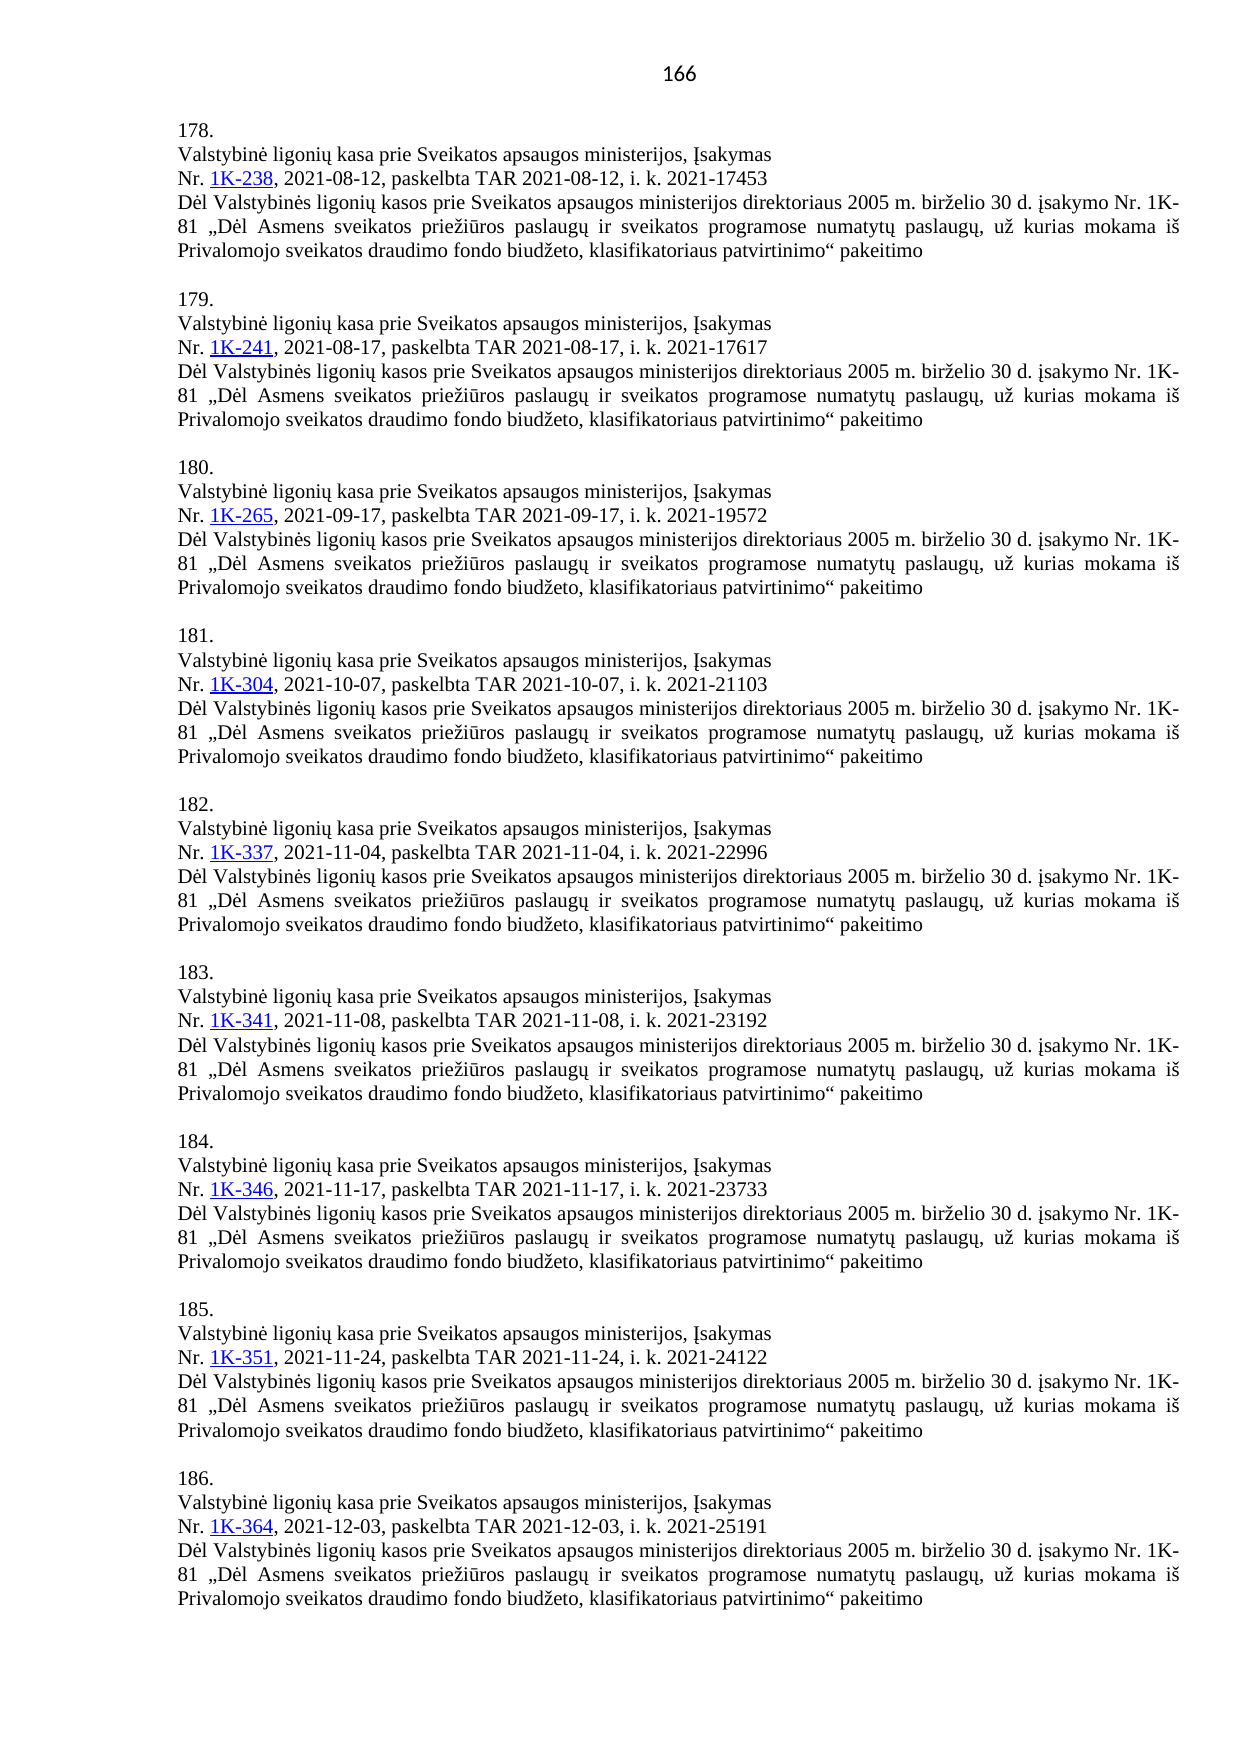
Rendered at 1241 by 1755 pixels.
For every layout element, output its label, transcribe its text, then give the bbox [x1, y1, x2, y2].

text Valstybinė ligonių kasa prie Sveikatos apsaugos ministerijos, Įsakymas [177, 1153, 1181, 1177]
text Dėl Valstybinės ligonių kasos prie Sveikatos apsaugos ministerijos direktoriaus 2005 m. birželio 30 d. įsakymo Nr. 1K-81 „Dėl Asmens sveikatos priežiūros paslaugų ir sveikatos programose numatytų paslaugų, už kurias mokama iš Privalomojo sveikatos draudimo fondo biudžeto, klasifikatoriaus patvirtinimo“ pakeitimo [177, 1538, 1181, 1610]
text Nr. 1K-341, 2021-11-08, paskelbta TAR 2021-11-08, i. k. 2021-23192 [177, 1008, 1181, 1032]
text Dėl Valstybinės ligonių kasos prie Sveikatos apsaugos ministerijos direktoriaus 2005 m. birželio 30 d. įsakymo Nr. 1K-81 „Dėl Asmens sveikatos priežiūros paslaugų ir sveikatos programose numatytų paslaugų, už kurias mokama iš Privalomojo sveikatos draudimo fondo biudžeto, klasifikatoriaus patvirtinimo“ pakeitimo [177, 527, 1181, 599]
text 184. [177, 1129, 1181, 1153]
text 179. [177, 287, 1181, 311]
text Valstybinė ligonių kasa prie Sveikatos apsaugos ministerijos, Įsakymas [177, 479, 1181, 503]
text Valstybinė ligonių kasa prie Sveikatos apsaugos ministerijos, Įsakymas [177, 1490, 1181, 1514]
text Valstybinė ligonių kasa prie Sveikatos apsaugos ministerijos, Įsakymas [177, 647, 1181, 672]
text 185. [177, 1297, 1181, 1321]
text Dėl Valstybinės ligonių kasos prie Sveikatos apsaugos ministerijos direktoriaus 2005 m. birželio 30 d. įsakymo Nr. 1K-81 „Dėl Asmens sveikatos priežiūros paslaugų ir sveikatos programose numatytų paslaugų, už kurias mokama iš Privalomojo sveikatos draudimo fondo biudžeto, klasifikatoriaus patvirtinimo“ pakeitimo [177, 864, 1181, 936]
text 183. [177, 960, 1181, 984]
text Dėl Valstybinės ligonių kasos prie Sveikatos apsaugos ministerijos direktoriaus 2005 m. birželio 30 d. įsakymo Nr. 1K-81 „Dėl Asmens sveikatos priežiūros paslaugų ir sveikatos programose numatytų paslaugų, už kurias mokama iš Privalomojo sveikatos draudimo fondo biudžeto, klasifikatoriaus patvirtinimo“ pakeitimo [177, 1032, 1181, 1105]
text Dėl Valstybinės ligonių kasos prie Sveikatos apsaugos ministerijos direktoriaus 2005 m. birželio 30 d. įsakymo Nr. 1K-81 „Dėl Asmens sveikatos priežiūros paslaugų ir sveikatos programose numatytų paslaugų, už kurias mokama iš Privalomojo sveikatos draudimo fondo biudžeto, klasifikatoriaus patvirtinimo“ pakeitimo [177, 1201, 1181, 1273]
text 186. [177, 1466, 1181, 1490]
text Nr. 1K-351, 2021-11-24, paskelbta TAR 2021-11-24, i. k. 2021-24122 [177, 1345, 1181, 1369]
text Dėl Valstybinės ligonių kasos prie Sveikatos apsaugos ministerijos direktoriaus 2005 m. birželio 30 d. įsakymo Nr. 1K-81 „Dėl Asmens sveikatos priežiūros paslaugų ir sveikatos programose numatytų paslaugų, už kurias mokama iš Privalomojo sveikatos draudimo fondo biudžeto, klasifikatoriaus patvirtinimo“ pakeitimo [177, 359, 1181, 431]
text Valstybinė ligonių kasa prie Sveikatos apsaugos ministerijos, Įsakymas [177, 142, 1181, 166]
text 180. [177, 455, 1181, 479]
text Nr. 1K-364, 2021-12-03, paskelbta TAR 2021-12-03, i. k. 2021-25191 [177, 1514, 1181, 1538]
text Nr. 1K-241, 2021-08-17, paskelbta TAR 2021-08-17, i. k. 2021-17617 [177, 335, 1181, 359]
text Dėl Valstybinės ligonių kasos prie Sveikatos apsaugos ministerijos direktoriaus 2005 m. birželio 30 d. įsakymo Nr. 1K-81 „Dėl Asmens sveikatos priežiūros paslaugų ir sveikatos programose numatytų paslaugų, už kurias mokama iš Privalomojo sveikatos draudimo fondo biudžeto, klasifikatoriaus patvirtinimo“ pakeitimo [177, 1369, 1181, 1442]
text Nr. 1K-304, 2021-10-07, paskelbta TAR 2021-10-07, i. k. 2021-21103 [177, 672, 1181, 696]
text 178. [177, 118, 1181, 142]
text Valstybinė ligonių kasa prie Sveikatos apsaugos ministerijos, Įsakymas [177, 816, 1181, 840]
text Nr. 1K-238, 2021-08-12, paskelbta TAR 2021-08-12, i. k. 2021-17453 [177, 166, 1181, 190]
text Nr. 1K-337, 2021-11-04, paskelbta TAR 2021-11-04, i. k. 2021-22996 [177, 840, 1181, 864]
text 181. [177, 623, 1181, 647]
text Dėl Valstybinės ligonių kasos prie Sveikatos apsaugos ministerijos direktoriaus 2005 m. birželio 30 d. įsakymo Nr. 1K-81 „Dėl Asmens sveikatos priežiūros paslaugų ir sveikatos programose numatytų paslaugų, už kurias mokama iš Privalomojo sveikatos draudimo fondo biudžeto, klasifikatoriaus patvirtinimo“ pakeitimo [177, 696, 1181, 768]
text Dėl Valstybinės ligonių kasos prie Sveikatos apsaugos ministerijos direktoriaus 2005 m. birželio 30 d. įsakymo Nr. 1K-81 „Dėl Asmens sveikatos priežiūros paslaugų ir sveikatos programose numatytų paslaugų, už kurias mokama iš Privalomojo sveikatos draudimo fondo biudžeto, klasifikatoriaus patvirtinimo“ pakeitimo [177, 190, 1181, 262]
text Nr. 1K-265, 2021-09-17, paskelbta TAR 2021-09-17, i. k. 2021-19572 [177, 503, 1181, 527]
text Nr. 1K-346, 2021-11-17, paskelbta TAR 2021-11-17, i. k. 2021-23733 [177, 1177, 1181, 1201]
text Valstybinė ligonių kasa prie Sveikatos apsaugos ministerijos, Įsakymas [177, 984, 1181, 1008]
text 182. [177, 792, 1181, 816]
text Valstybinė ligonių kasa prie Sveikatos apsaugos ministerijos, Įsakymas [177, 311, 1181, 335]
text Valstybinė ligonių kasa prie Sveikatos apsaugos ministerijos, Įsakymas [177, 1321, 1181, 1345]
